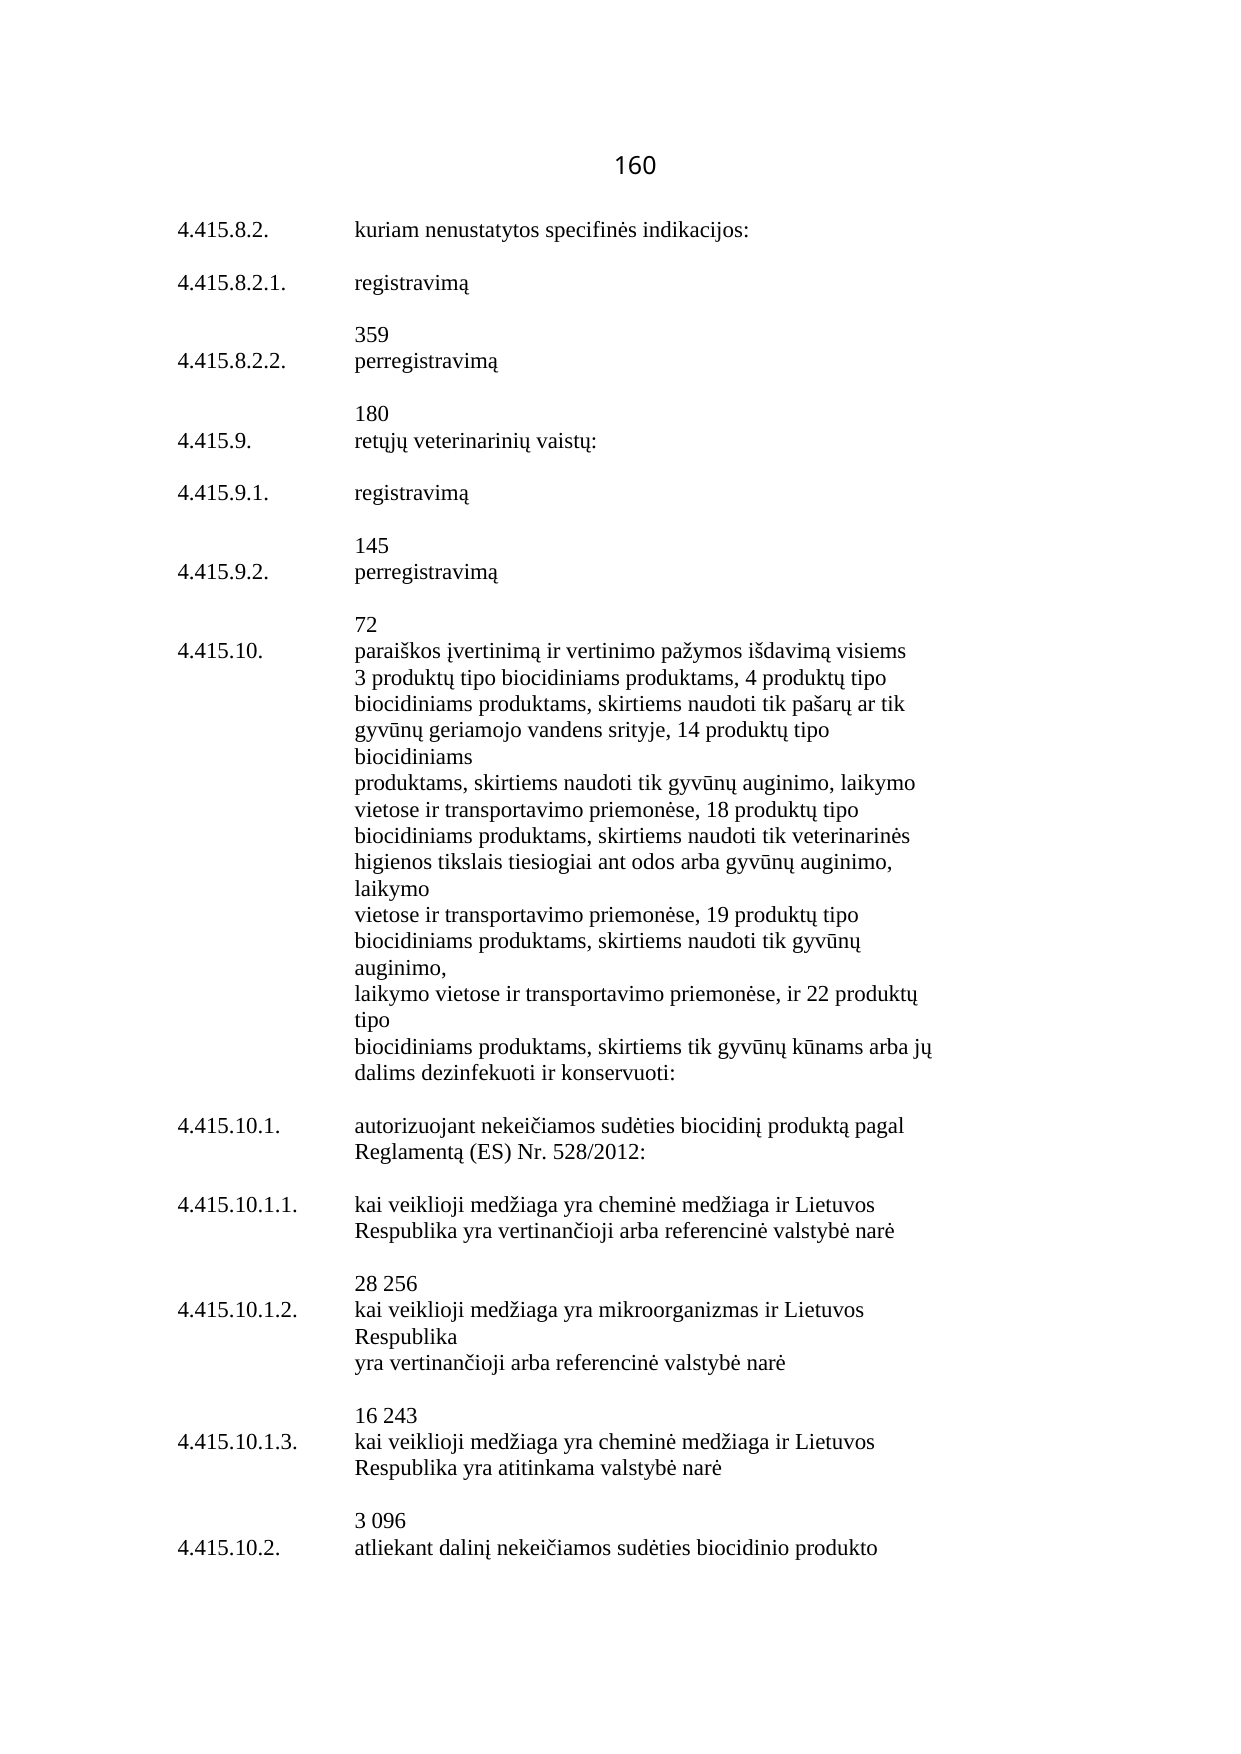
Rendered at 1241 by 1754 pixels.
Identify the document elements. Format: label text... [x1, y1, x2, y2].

text Respublika yra atitinkama valstybė narė 3 096 [354, 1454, 945, 1533]
text 4.415.10.1.1. kai veiklioji medžiaga yra cheminė medžiaga ir Lietuvos [177, 1191, 945, 1217]
text Reglamentą (ES) Nr. 528/2012: [354, 1138, 945, 1191]
text 4.415.10. paraiškos įvertinimą ir vertinimo pažymos išdavimą visiems [177, 637, 945, 664]
text 4.415.10.1. autorizuojant nekeičiamos sudėties biocidinį produktą pagal [177, 1112, 945, 1138]
text 4.415.9.1. registravimą 145 [177, 479, 945, 558]
text yra vertinančioji arba referencinė valstybė narė 16 243 [354, 1349, 945, 1428]
text 4.415.8.2.1. registravimą 359 [177, 268, 945, 348]
text higienos tikslais tiesiogiai ant odos arba gyvūnų auginimo, laikymo [354, 848, 945, 901]
text 4.415.10.2. atliekant dalinį nekeičiamos sudėties biocidinio produkto [177, 1533, 945, 1560]
text 4.415.8.2. kuriam nenustatytos specifinės indikacijos: [177, 216, 945, 268]
text vietose ir transportavimo priemonėse, 18 produktų tipo [354, 796, 945, 822]
text gyvūnų geriamojo vandens srityje, 14 produktų tipo biocidiniams [354, 717, 945, 769]
text 4.415.10.1.3. kai veiklioji medžiaga yra cheminė medžiaga ir Lietuvos [177, 1428, 945, 1454]
text 4.415.9. retųjų veterinarinių vaistų: [177, 427, 945, 479]
text 4.415.8.2.2. perregistravimą 180 [177, 348, 945, 427]
text biocidiniams produktams, skirtiems tik gyvūnų kūnams arba jų [354, 1033, 945, 1059]
text biocidiniams produktams, skirtiems naudoti tik pašarų ar tik [354, 690, 945, 717]
text dalims dezinfekuoti ir konservuoti: [354, 1059, 945, 1112]
text biocidiniams produktams, skirtiems naudoti tik gyvūnų auginimo, [354, 927, 945, 980]
text produktams, skirtiems naudoti tik gyvūnų auginimo, laikymo [354, 769, 945, 796]
text biocidiniams produktams, skirtiems naudoti tik veterinarinės [354, 822, 945, 848]
text 4.415.10.1.2. kai veiklioji medžiaga yra mikroorganizmas ir Lietuvos Respublika [177, 1296, 945, 1349]
text 4.415.9.2. perregistravimą 72 [177, 558, 945, 637]
text Respublika yra vertinančioji arba referencinė valstybė narė 28 256 [354, 1217, 945, 1296]
text laikymo vietose ir transportavimo priemonėse, ir 22 produktų tipo [354, 980, 945, 1033]
text 3 produktų tipo biocidiniams produktams, 4 produktų tipo [354, 664, 945, 690]
text vietose ir transportavimo priemonėse, 19 produktų tipo [354, 901, 945, 927]
